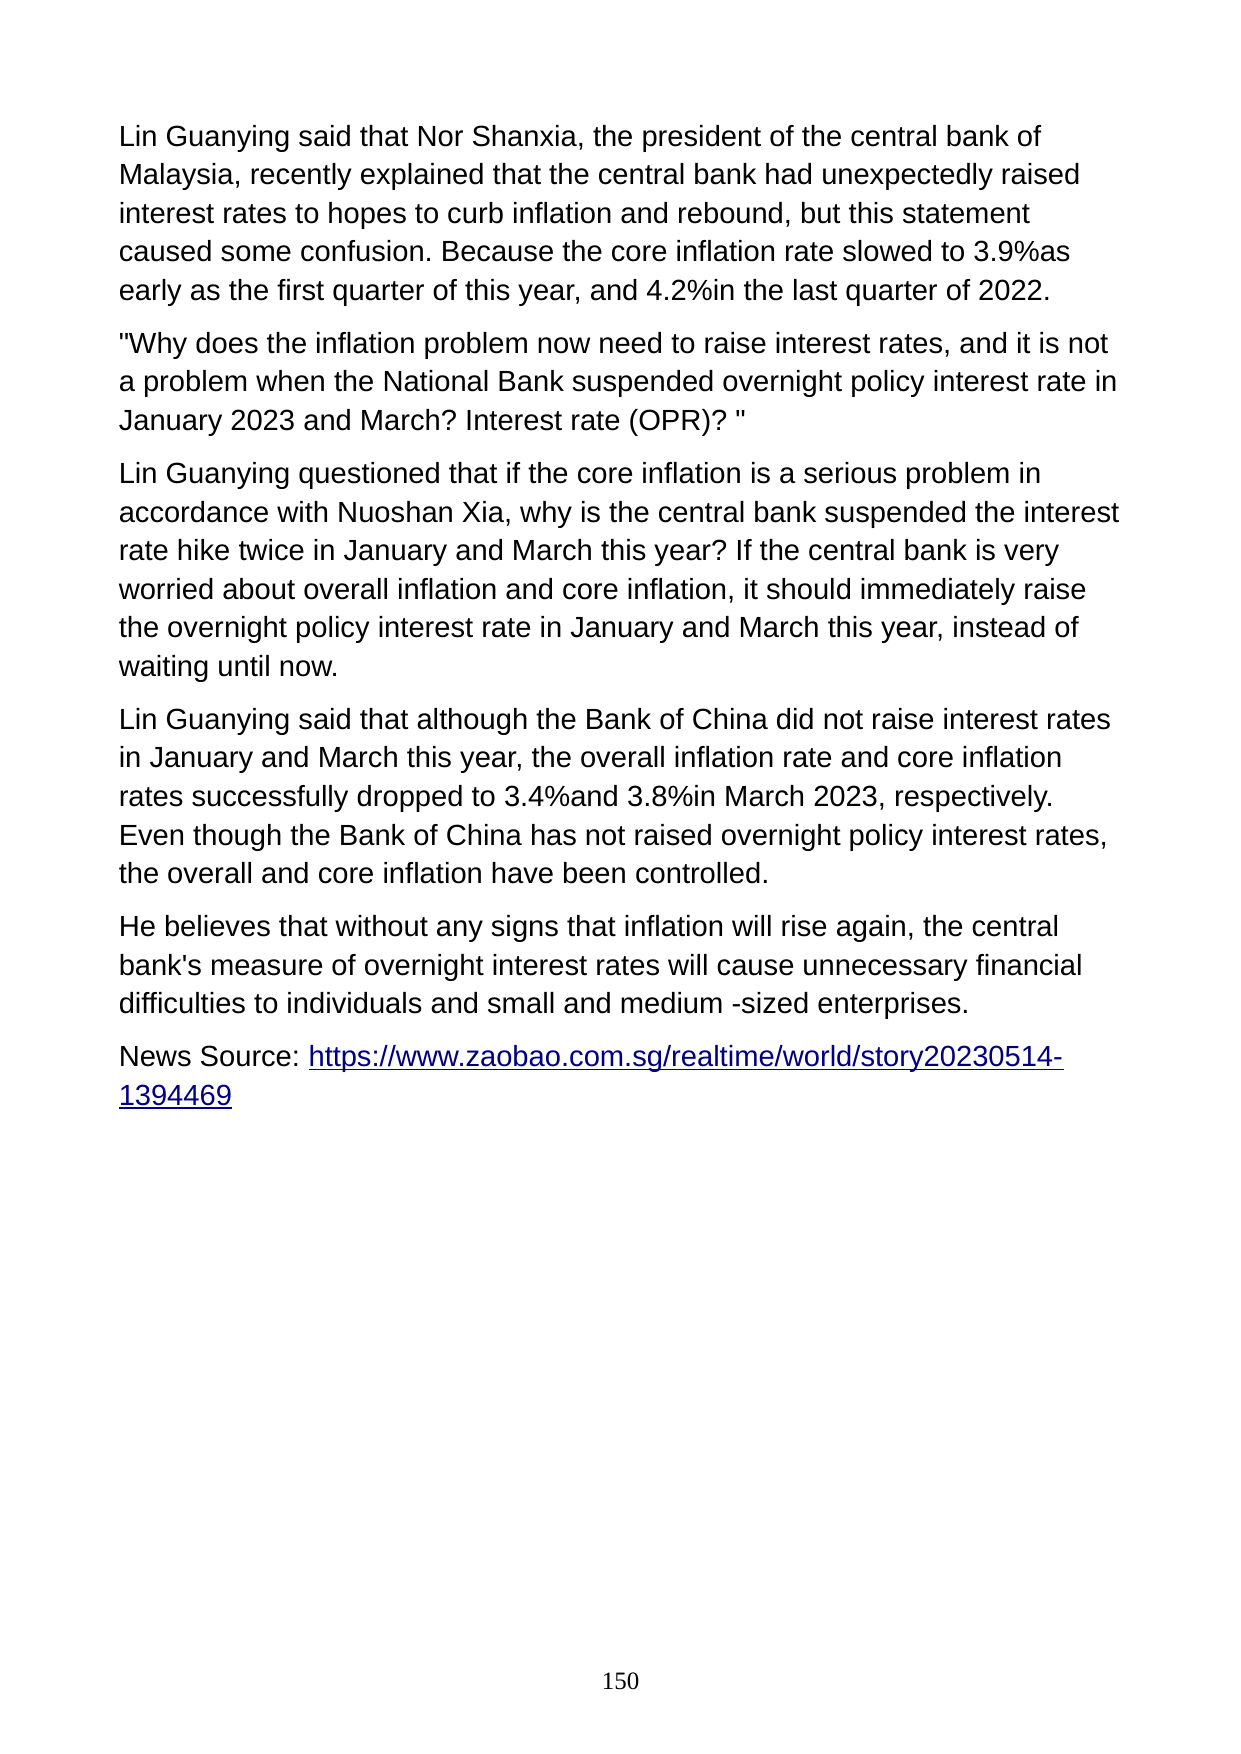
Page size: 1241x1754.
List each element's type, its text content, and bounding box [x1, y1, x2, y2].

text Lin Guanying questioned that if the core inflation is a serious problem in accordance with Nuoshan Xia, why is the central bank suspended the interest rate hike twice in January and March this year? If the central bank is very worried about overall inflation and core inflation, it should immediately raise the overnight policy interest rate in January and March this year, instead of waiting until now. [118, 456, 1122, 682]
text Lin Guanying said that although the Bank of China did not raise interest rates in January and March this year, the overall inflation rate and core inflation rates successfully dropped to 3.4%and 3.8%in March 2023, respectively. Even though the Bank of China has not raised overnight policy interest rates, the overall and core inflation have been controlled. [118, 702, 1122, 889]
text "Why does the inflation problem now need to raise interest rates, and it is not a problem when the National Bank suspended overnight policy interest rate in January 2023 and March? Interest rate (OPR)? " [118, 326, 1122, 436]
text Lin Guanying said that Nor Shanxia, the president of the central bank of Malaysia, recently explained that the central bank had unexpectedly raised interest rates to hopes to curb inflation and rebound, but this statement caused some confusion. Because the core inflation rate slowed to 3.9%as early as the first quarter of this year, and 4.2%in the last quarter of 2022. [118, 118, 1122, 306]
text He believes that without any signs that inflation will rise again, the central bank's measure of overnight interest rates will cause unnecessary financial difficulties to individuals and small and medium -sized enterprises. [118, 909, 1122, 1020]
text News Source: https://www.zaobao.com.sg/realtime/world/story20230514-1394469 [118, 1039, 1122, 1111]
